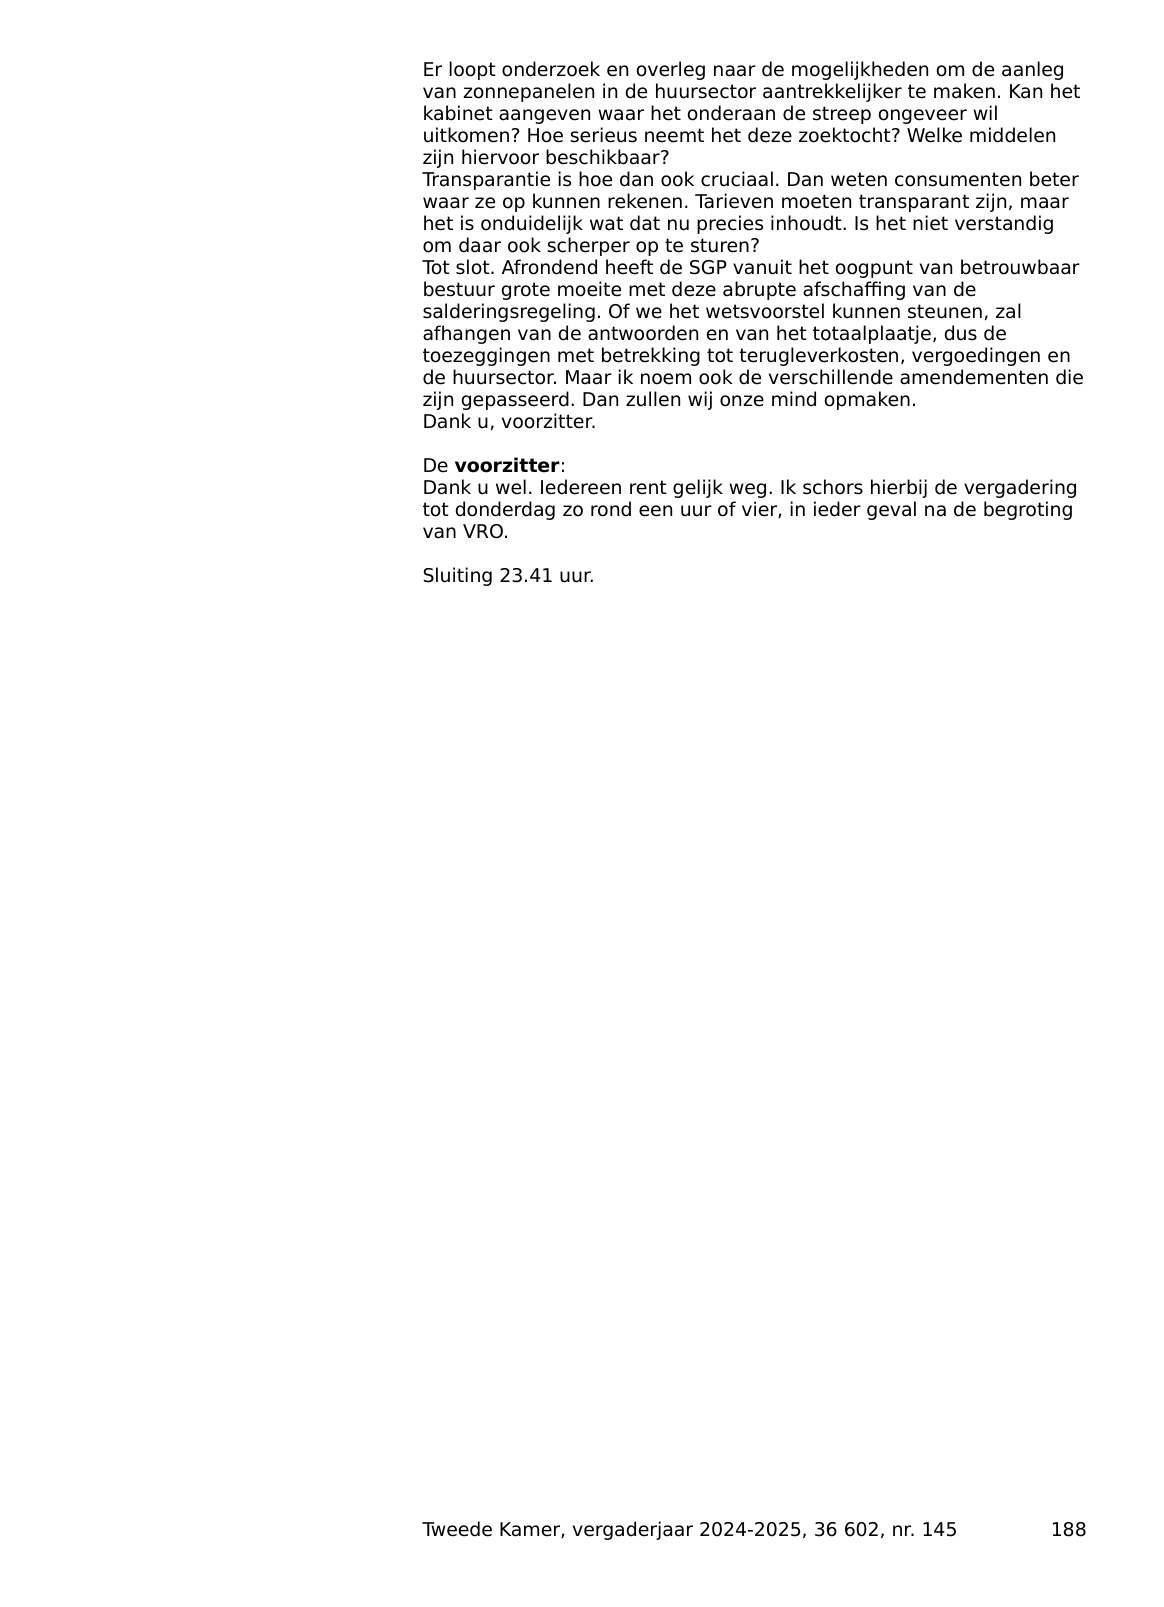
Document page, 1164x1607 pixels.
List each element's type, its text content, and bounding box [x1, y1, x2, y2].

text Tot slot. Afrondend heeft de SGP vanuit het oogpunt van betrouwbaar bestuur grote moeite met deze abrupte afschaffing van de salderingsregeling. Of we het wetsvoorstel kunnen steunen, zal afhangen van de antwoorden en van het totaalplaatje, dus de toezeggingen met betrekking tot terugleverkosten, vergoedingen en de huursector. Maar ik noem ook de verschillende amendementen die zijn gepasseerd. Dan zullen wij onze mind opmaken. [422, 257, 1087, 411]
text Dank u wel. Iedereen rent gelijk weg. Ik schors hierbij de vergadering tot donderdag zo rond een uur of vier, in ieder geval na de begroting van VRO. [422, 477, 1087, 543]
text Sluiting 23.41 uur. [422, 565, 1087, 587]
text De voorzitter: [422, 455, 1087, 477]
text Transparantie is hoe dan ook cruciaal. Dan weten consumenten beter waar ze op kunnen rekenen. Tarieven moeten transparant zijn, maar het is onduidelijk wat dat nu precies inhoudt. Is het niet verstandig om daar ook scherper op te sturen? [422, 169, 1087, 257]
text Er loopt onderzoek en overleg naar de mogelijkheden om de aanleg van zonnepanelen in de huursector aantrekkelijker te maken. Kan het kabinet aangeven waar het onderaan de streep ongeveer wil uitkomen? Hoe serieus neemt het deze zoektocht? Welke middelen zijn hiervoor beschikbaar? [422, 59, 1087, 169]
text Dank u, voorzitter. [422, 411, 1087, 433]
